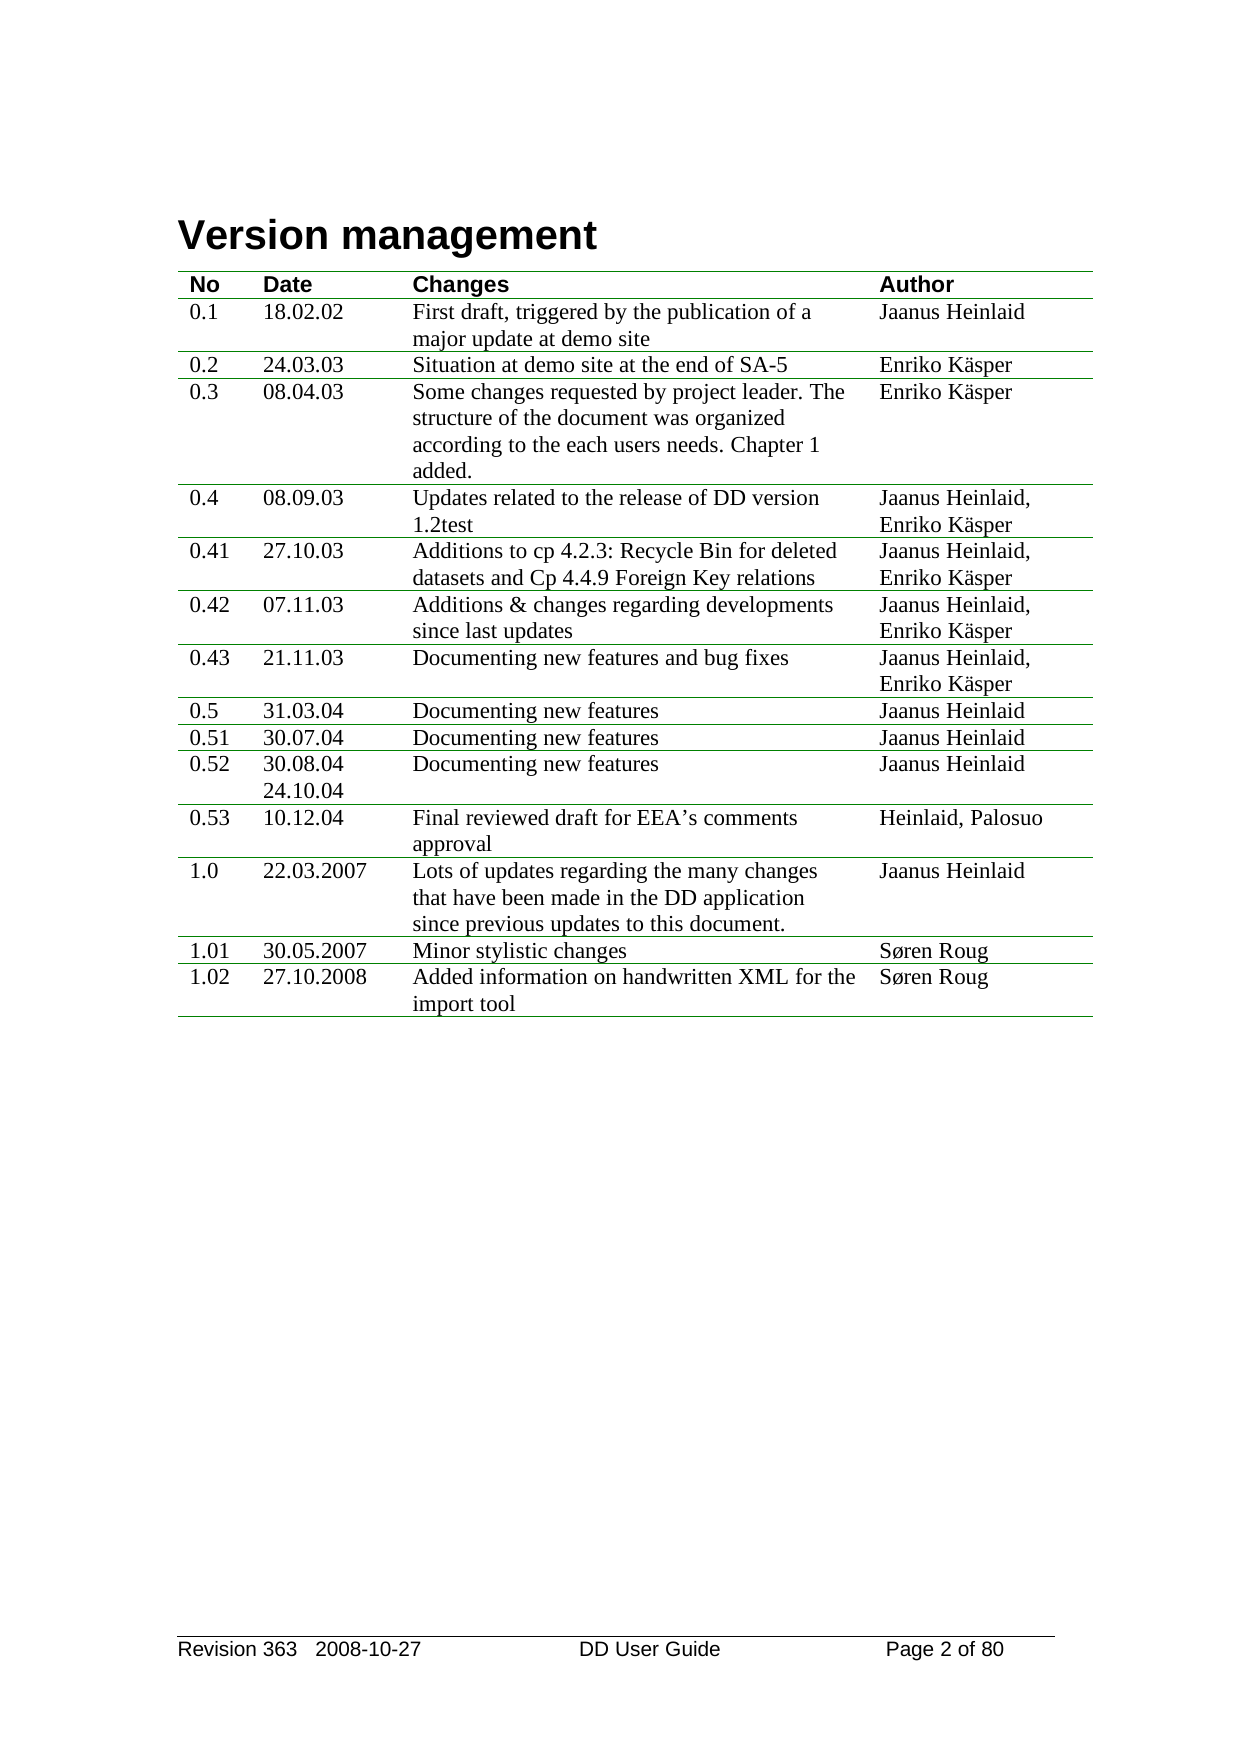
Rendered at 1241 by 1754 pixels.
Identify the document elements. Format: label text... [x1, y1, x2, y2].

table_cell First draft, triggered by the publication of a major update at demo site [401, 299, 868, 351]
table_cell Jaanus Heinlaid [868, 698, 1093, 723]
table_cell 22.03.2007 [252, 858, 401, 936]
table_cell 0.53 [178, 805, 252, 857]
table_cell Enriko Käsper [868, 379, 1093, 484]
table_cell Documenting new features [401, 751, 868, 803]
table_cell 08.09.03 [252, 485, 401, 537]
table_cell Situation at demo site at the end of SA-5 [401, 352, 868, 378]
table_cell 0.4 [178, 485, 252, 537]
table_cell Documenting new features and bug fixes [401, 645, 868, 697]
table_cell Lots of updates regarding the many changes that have been made in the DD application since previous updates to this document. [401, 858, 868, 936]
table_header Changes [401, 272, 868, 298]
table_cell 24.03.03 [252, 352, 401, 378]
table_cell Some changes requested by project leader. The structure of the document was organized according to the each users needs. Chapter 1 added. [401, 379, 868, 484]
table_cell 10.12.04 [252, 805, 401, 857]
table_cell Jaanus Heinlaid, Enriko Käsper [868, 591, 1093, 644]
table_cell 0.5 [178, 698, 252, 723]
table_cell 0.52 [178, 751, 252, 803]
table_cell Jaanus Heinlaid [868, 299, 1093, 351]
table_cell 1.0 [178, 858, 252, 936]
table_header No [178, 272, 252, 298]
table_cell 07.11.03 [252, 591, 401, 644]
subtitle Version management [177, 210, 1092, 258]
table_cell Heinlaid, Palosuo [868, 805, 1093, 857]
table_cell 1.01 [178, 937, 252, 963]
table_cell Jaanus Heinlaid, Enriko Käsper [868, 645, 1093, 697]
table_cell 27.10.03 [252, 538, 401, 590]
table_cell 30.07.04 [252, 725, 401, 750]
table_cell Søren Roug [868, 964, 1093, 1016]
table_cell Jaanus Heinlaid [868, 858, 1093, 936]
table_cell 21.11.03 [252, 645, 401, 697]
table_cell Added information on handwritten XML for the import tool [401, 964, 868, 1016]
table_cell Documenting new features [401, 698, 868, 723]
table_cell 0.3 [178, 379, 252, 484]
table_cell 1.02 [178, 964, 252, 1016]
table_cell Minor stylistic changes [401, 937, 868, 963]
table_cell 30.08.04 24.10.04 [252, 751, 401, 803]
table_header Author [868, 272, 1093, 298]
table_cell Jaanus Heinlaid [868, 725, 1093, 750]
table_cell Enriko Käsper [868, 352, 1093, 378]
table_cell 0.41 [178, 538, 252, 590]
table_cell 0.43 [178, 645, 252, 697]
table_cell 0.2 [178, 352, 252, 378]
table_cell 18.02.02 [252, 299, 401, 351]
table_header Date [252, 272, 401, 298]
table_cell Additions to cp 4.2.3: Recycle Bin for deleted datasets and Cp 4.4.9 Foreign Key relations [401, 538, 868, 590]
table_cell 08.04.03 [252, 379, 401, 484]
table_cell Updates related to the release of DD version 1.2test [401, 485, 868, 537]
table_cell 0.42 [178, 591, 252, 644]
table_cell 31.03.04 [252, 698, 401, 723]
table_cell Final reviewed draft for EEA’s comments approval [401, 805, 868, 857]
table_cell Jaanus Heinlaid, Enriko Käsper [868, 485, 1093, 537]
table_cell 27.10.2008 [252, 964, 401, 1016]
table_cell Documenting new features [401, 725, 868, 750]
table_cell 30.05.2007 [252, 937, 401, 963]
table_cell Søren Roug [868, 937, 1093, 963]
table_cell 0.51 [178, 725, 252, 750]
table_cell 0.1 [178, 299, 252, 351]
table_cell Jaanus Heinlaid [868, 751, 1093, 803]
table_cell Additions & changes regarding developments since last updates [401, 591, 868, 644]
table_cell Jaanus Heinlaid, Enriko Käsper [868, 538, 1093, 590]
